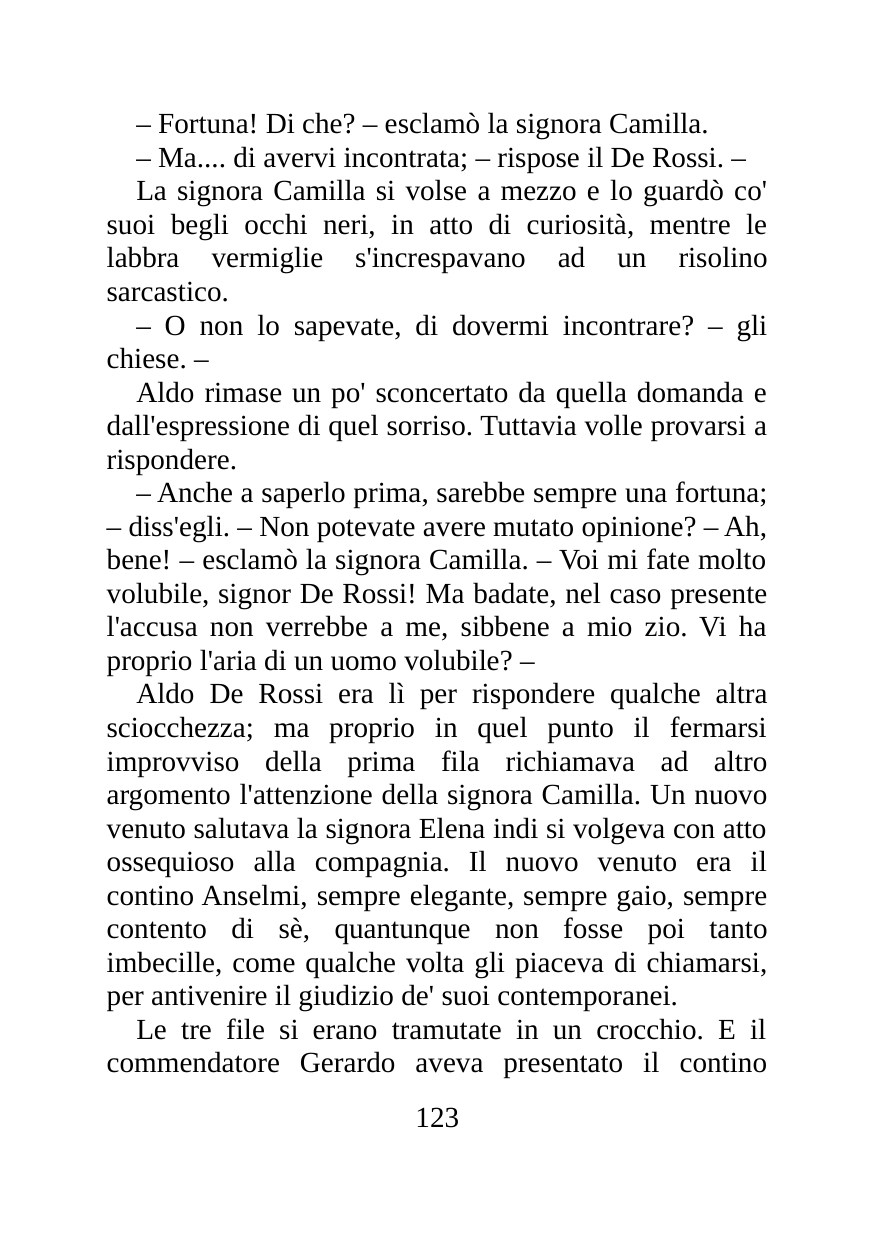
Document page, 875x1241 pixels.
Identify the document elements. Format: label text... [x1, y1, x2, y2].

text ‒ Anche a saperlo prima, sarebbe sempre una fortuna; ‒ diss'egli. ‒ Non potevate avere mutato opinione? ‒ Ah, bene! ‒ esclamò la signora Camilla. ‒ Voi mi fate molto volubile, signor De Rossi! Ma badate, nel caso presente l'accusa non verrebbe a me, sibbene a mio zio. Vi ha proprio l'aria di un uomo volubile? ‒ [106, 475, 768, 677]
text ‒ Ma.... di avervi incontrata; ‒ rispose il De Rossi. ‒ [106, 140, 768, 173]
text Aldo rimase un po' sconcertato da quella domanda e dall'espressione di quel sorriso. Tuttavia volle provarsi a rispondere. [106, 375, 768, 475]
text ‒ Fortuna! Di che? ‒ esclamò la signora Camilla. [106, 106, 768, 140]
text La signora Camilla si volse a mezzo e lo guardò co' suoi begli occhi neri, in atto di curiosità, mentre le labbra vermiglie s'increspavano ad un risolino sarcastico. [106, 173, 768, 308]
text ‒ O non lo sapevate, di dovermi incontrare? ‒ gli chiese. ‒ [106, 308, 768, 375]
text Aldo De Rossi era lì per rispondere qualche altra sciocchezza; ma proprio in quel punto il fermarsi improvviso della prima fila richiamava ad altro argomento l'attenzione della signora Camilla. Un nuovo venuto salutava la signora Elena indi si volgeva con atto ossequioso alla compagnia. Il nuovo venuto era il contino Anselmi, sempre elegante, sempre gaio, sempre contento di sè, quantunque non fosse poi tanto imbecille, come qualche volta gli piaceva di chiamarsi, per antivenire il giudizio de' suoi contemporanei. [106, 677, 768, 1012]
text Le tre file si erano tramutate in un crocchio. E il commendatore Gerardo aveva presentato il contino [106, 1012, 768, 1079]
